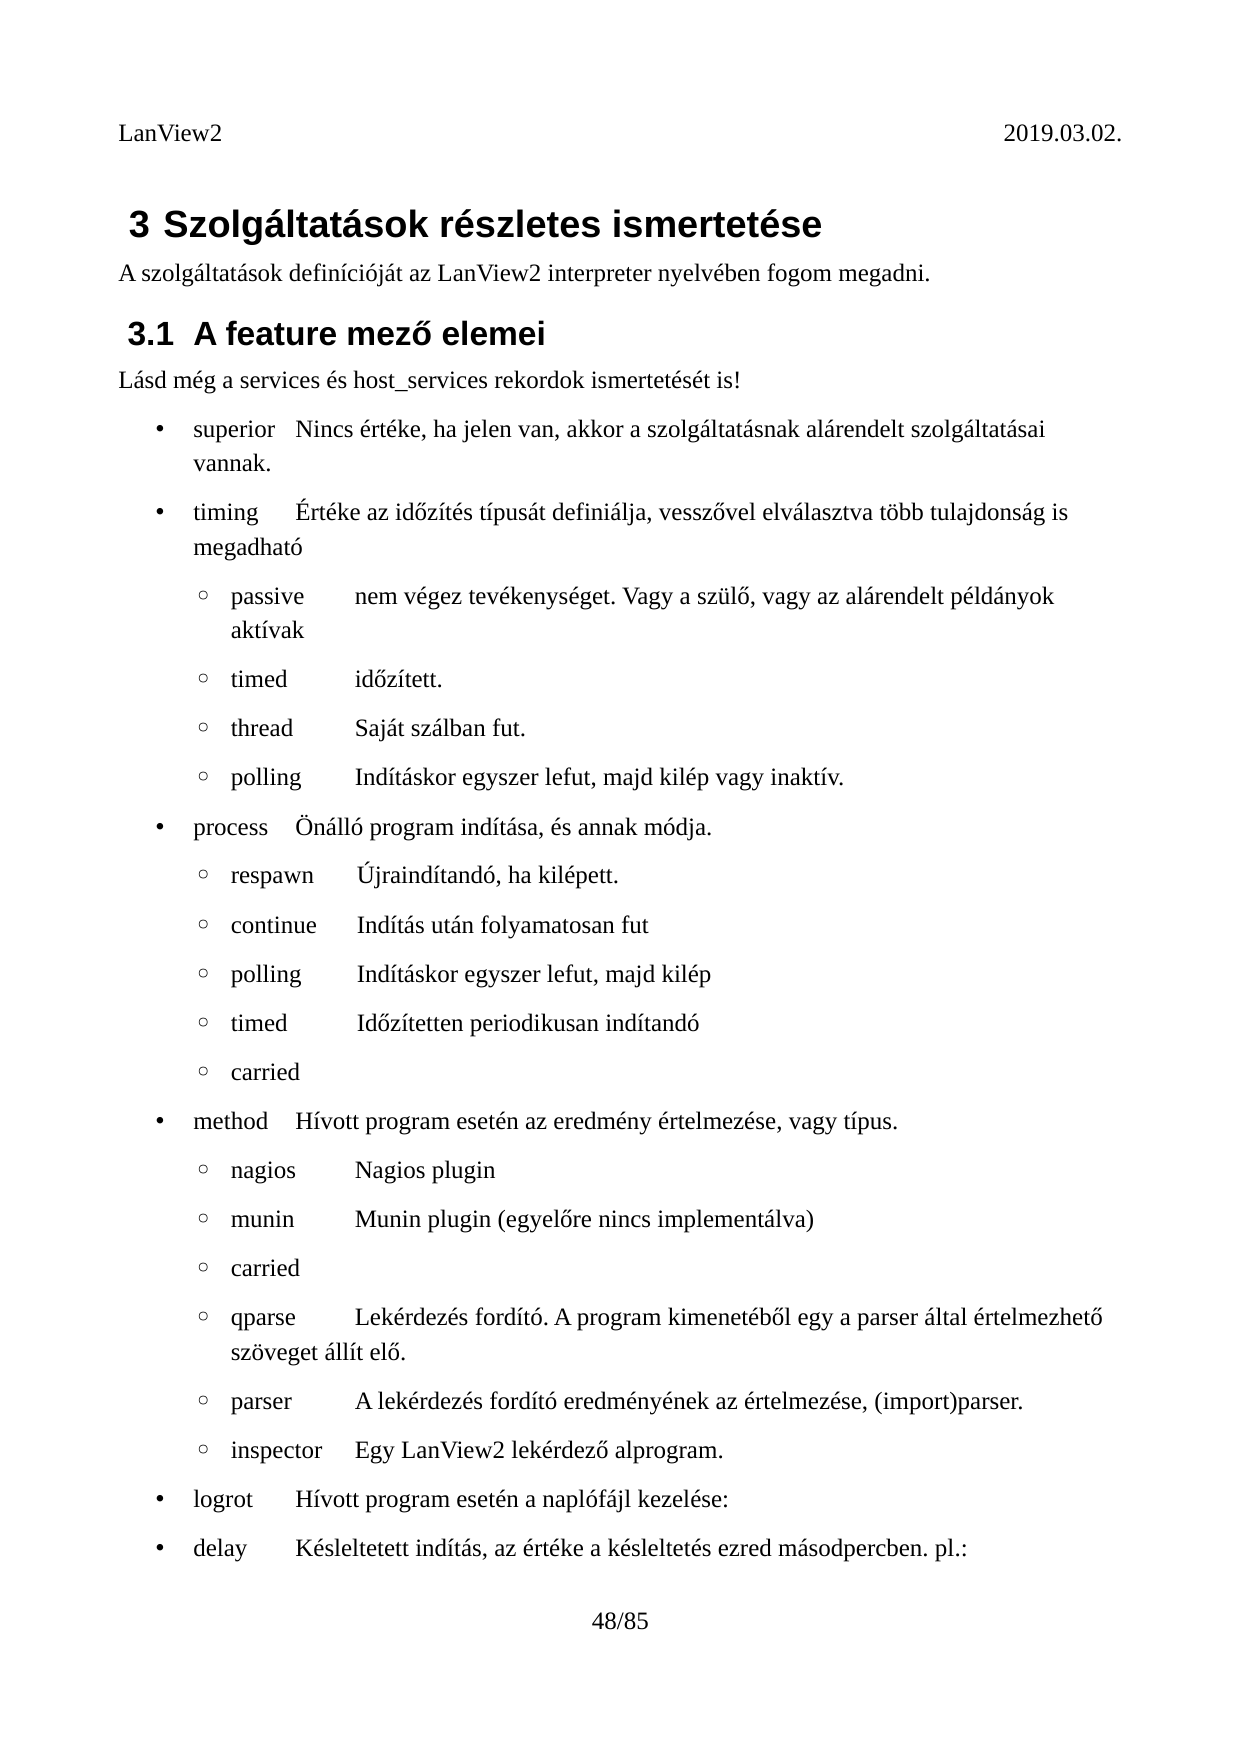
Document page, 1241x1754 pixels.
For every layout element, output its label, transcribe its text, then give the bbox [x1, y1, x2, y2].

list polling Indításkor egyszer lefut, majd kilép vagy inaktív. [193, 762, 1122, 791]
list timed időzített. [193, 664, 1122, 693]
subtitle Szolgáltatások részletes ismertetése [118, 202, 1122, 246]
list qparse Lekérdezés fordító. A program kimenetéből egy a parser által értelmezhető szöveget állít elő. [193, 1302, 1122, 1365]
list polling Indításkor egyszer lefut, majd kilép [193, 959, 1122, 987]
list timed Időzítetten periodikusan indítandó [193, 1008, 1122, 1037]
list carried [193, 1253, 1122, 1282]
list timing Értéke az időzítés típusát definiálja, vesszővel elválasztva több tulajdonság is megadható [156, 497, 1122, 561]
subtitle A feature mező elemei [118, 313, 1122, 352]
list delay Késleltetett indítás, az értéke a késleltetés ezred másodpercben. pl.: [156, 1533, 1122, 1562]
text Lásd még a services és host_services rekordok ismertetését is! [118, 365, 1122, 393]
list nagios Nagios plugin [193, 1155, 1122, 1184]
list parser A lekérdezés fordító eredményének az értelmezése, (import)parser. [193, 1386, 1122, 1414]
list method Hívott program esetén az eredmény értelmezése, vagy típus. [156, 1106, 1122, 1135]
list process Önálló program indítása, és annak módja. [156, 812, 1122, 840]
list continue Indítás után folyamatosan fut [193, 910, 1122, 938]
list thread Saját szálban fut. [193, 713, 1122, 742]
text A szolgáltatások definícióját az LanView2 interpreter nyelvében fogom megadni. [118, 258, 1122, 287]
list inspector Egy LanView2 lekérdező alprogram. [193, 1435, 1122, 1463]
list passive nem végez tevékenységet. Vagy a szülő, vagy az alárendelt példányok aktívak [193, 581, 1122, 644]
list respawn Újraindítandó, ha kilépett. [193, 861, 1122, 889]
list munin Munin plugin (egyelőre nincs implementálva) [193, 1204, 1122, 1233]
list logrot Hívott program esetén a naplófájl kezelése: [156, 1484, 1122, 1513]
list superior Nincs értéke, ha jelen van, akkor a szolgáltatásnak alárendelt szolgáltatásai vannak. [156, 414, 1122, 477]
list carried [193, 1057, 1122, 1086]
